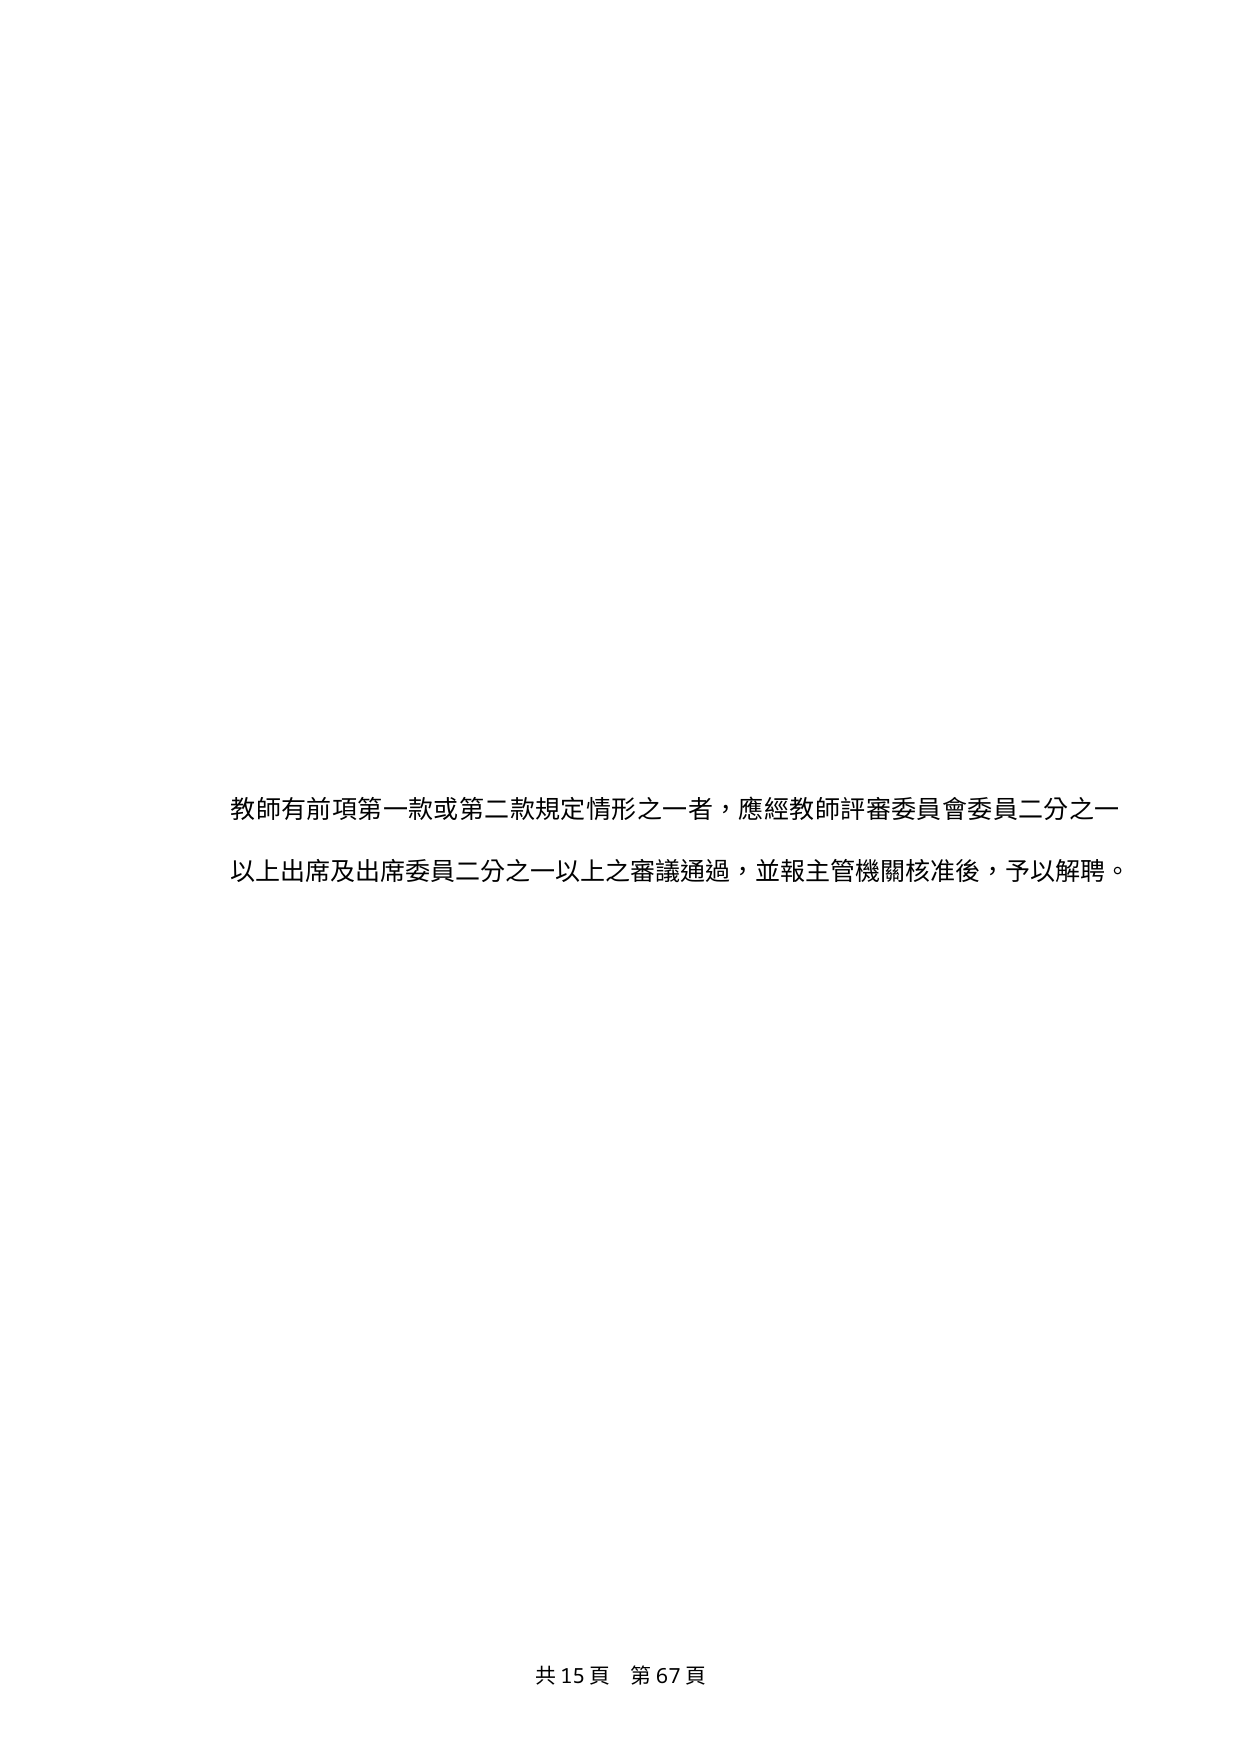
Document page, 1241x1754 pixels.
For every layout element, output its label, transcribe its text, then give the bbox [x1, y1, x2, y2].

text 教師有前項第一款或第二款規定情形之一者，應經教師評審委員會委員二分之一以上出席及出席委員二分之一以上之審議通過，並報主管機關核准後，予以解聘。 [230, 766, 1122, 891]
